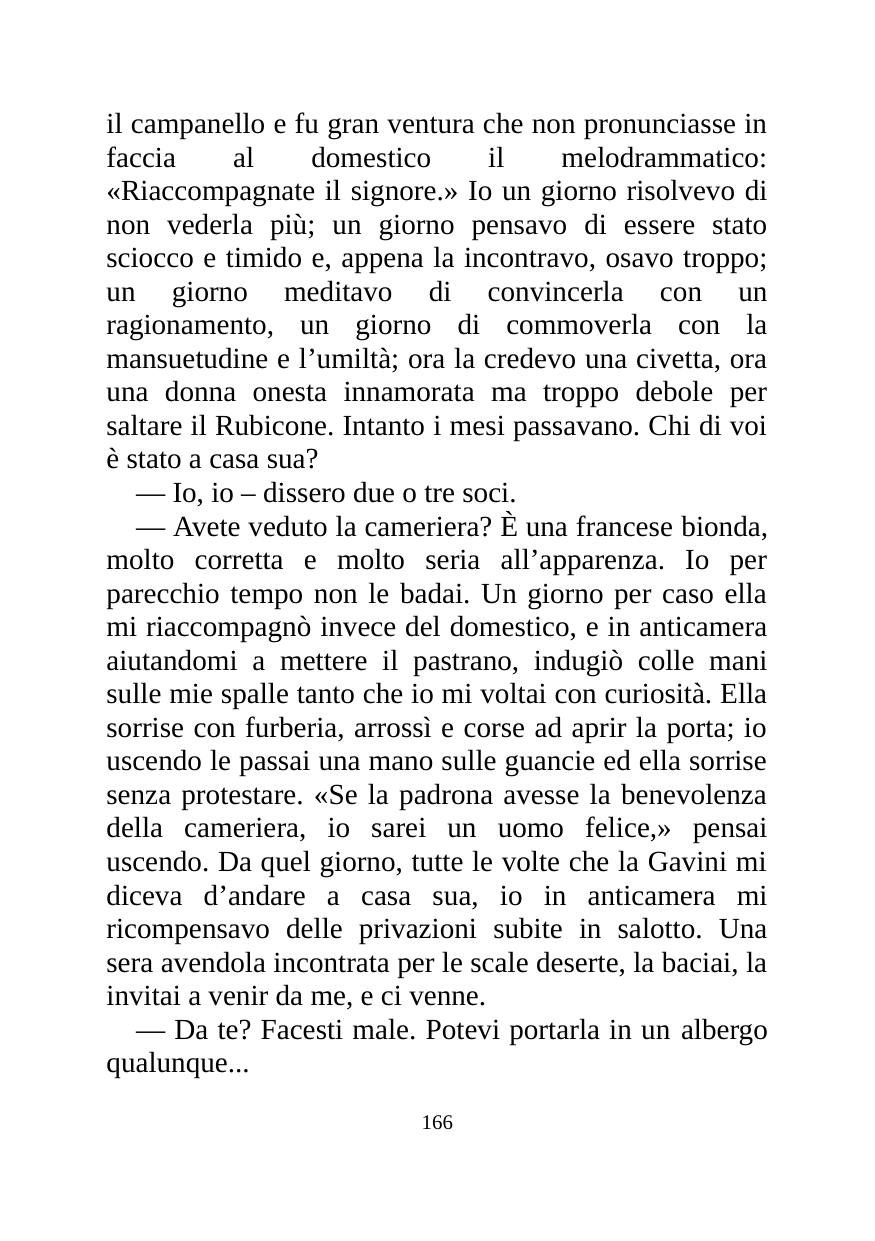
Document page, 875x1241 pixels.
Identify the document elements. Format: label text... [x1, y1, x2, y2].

text — Avete veduto la cameriera? È una francese bionda, molto corretta e molto seria all’apparenza. Io per parecchio tempo non le badai. Un giorno per caso ella mi riaccompagnò invece del domestico, e in anticamera aiutandomi a mettere il pastrano, indugiò colle mani sulle mie spalle tanto che io mi voltai con curiosità. Ella sorrise con furberia, arrossì e corse ad aprir la porta; io uscendo le passai una mano sulle guancie ed ella sorrise senza protestare. «Se la padrona avesse la benevolenza della cameriera, io sarei un uomo felice,» pensai uscendo. Da quel giorno, tutte le volte che la Gavini mi diceva d’andare a casa sua, io in anticamera mi ricompensavo delle privazioni subite in salotto. Una sera avendola incontrata per le scale deserte, la baciai, la invitai a venir da me, e ci venne. [106, 509, 768, 1012]
text il campanello e fu gran ventura che non pronunciasse in faccia al domestico il melodrammatico: «Riaccompagnate il signore.» Io un giorno risolvevo di non vederla più; un giorno pensavo di essere stato sciocco e timido e, appena la incontravo, osavo troppo; un giorno meditavo di convincerla con un ragionamento, un giorno di commoverla con la mansuetudine e l’umiltà; ora la credevo una civetta, ora una donna onesta innamorata ma troppo debole per saltare il Rubicone. Intanto i mesi passavano. Chi di voi è stato a casa sua? [106, 106, 768, 475]
text — Io, io – dissero due o tre soci. [106, 475, 768, 509]
text — Da te? Facesti male. Potevi portarla in un albergo qualunque... [106, 1012, 768, 1079]
